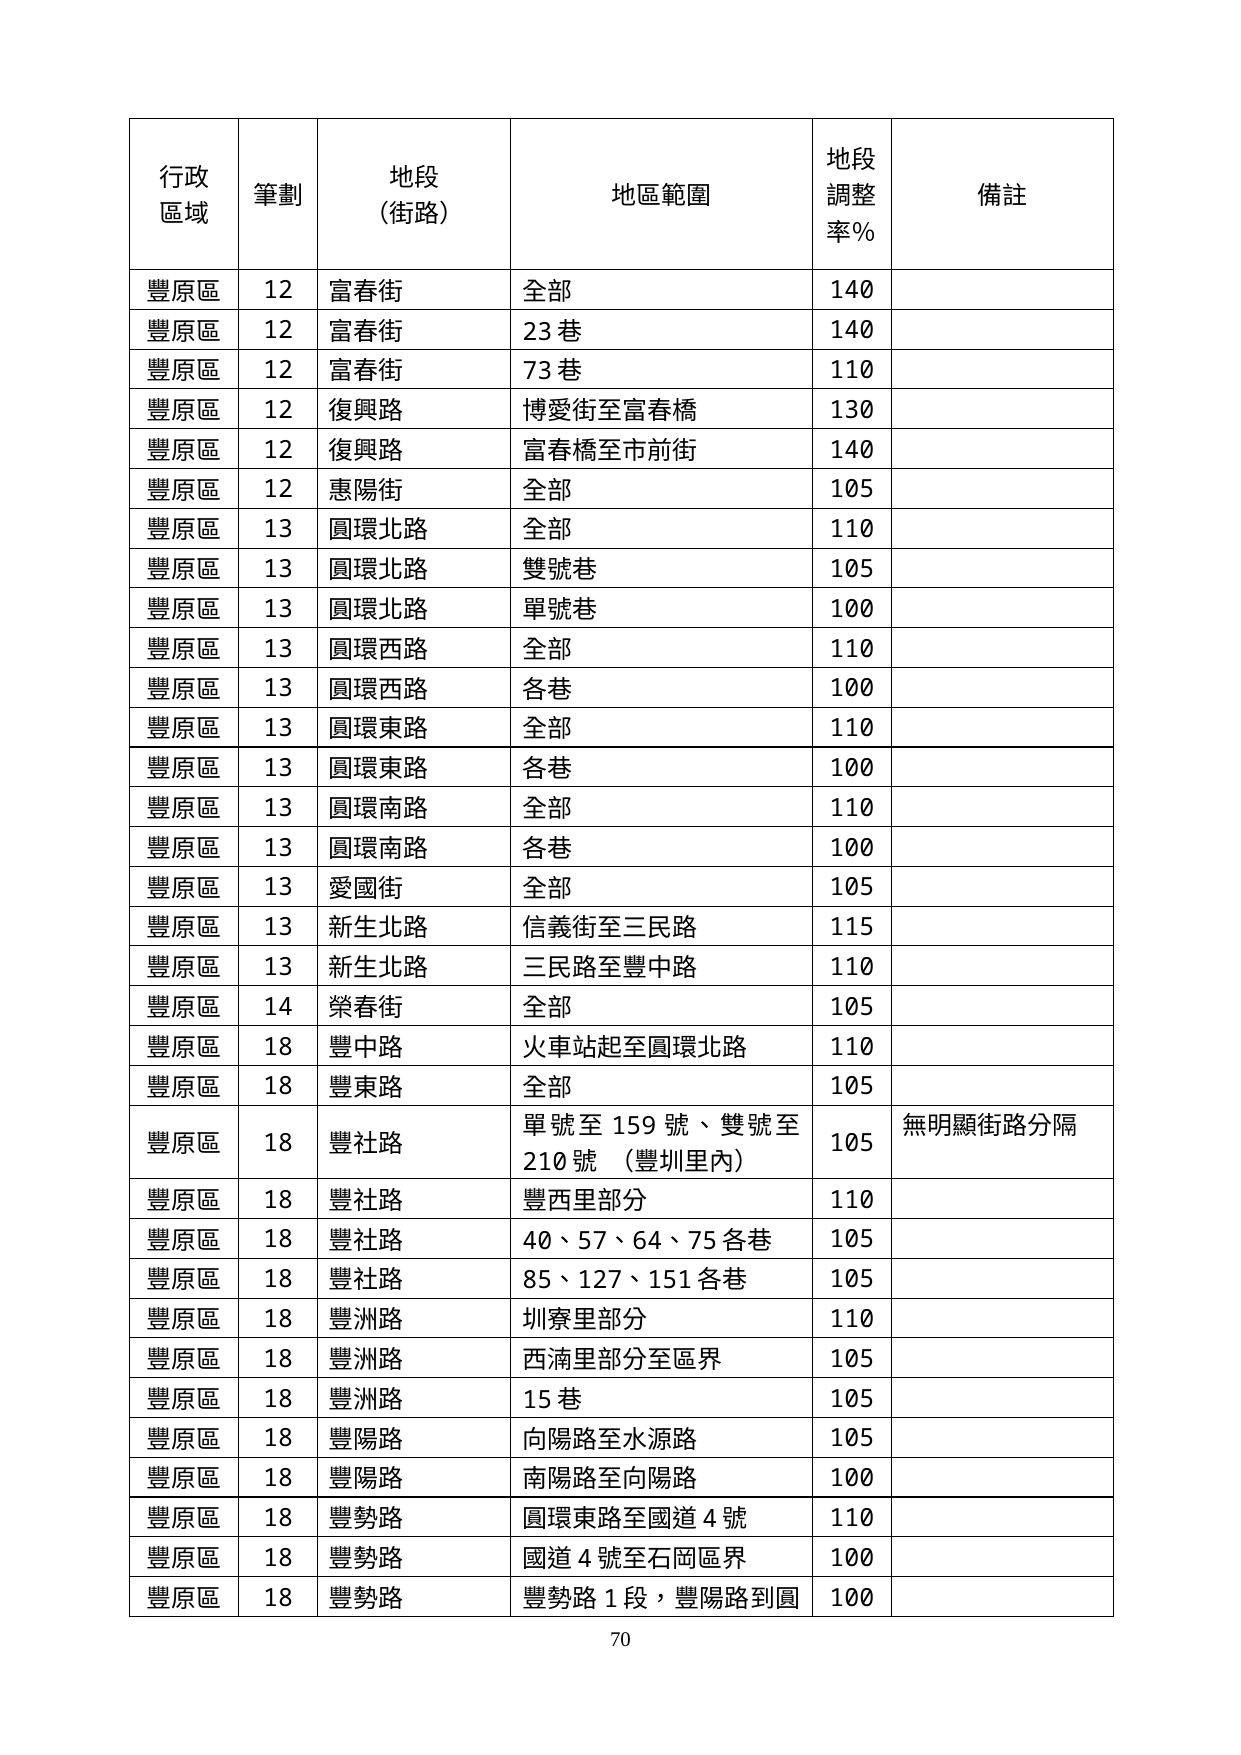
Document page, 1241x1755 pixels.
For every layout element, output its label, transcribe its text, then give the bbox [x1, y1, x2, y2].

table_cell 向陽路至水源路 [511, 1418, 812, 1457]
table_cell 110 [813, 1026, 891, 1065]
table_cell 13 [239, 867, 317, 906]
table_cell 13 [239, 708, 317, 746]
table_cell 復興路 [318, 429, 510, 468]
table_cell 全部 [511, 509, 812, 547]
table_cell 豐原區 [130, 549, 238, 587]
table_cell 豐原區 [130, 1378, 238, 1417]
table_cell 豐原區 [130, 1498, 238, 1536]
table_cell 信義街至三民路 [511, 907, 812, 945]
table_cell 100 [813, 748, 891, 786]
table_cell 無明顯街路分隔 [892, 1106, 1113, 1178]
table_cell 豐原區 [130, 1338, 238, 1377]
table_cell 豐原區 [130, 986, 238, 1025]
table_cell 18 [239, 1577, 317, 1616]
table_header 地段調整率％ [813, 119, 891, 269]
table_cell 18 [239, 1299, 317, 1337]
table_cell 復興路 [318, 389, 510, 428]
table_cell [892, 429, 1113, 468]
table_cell [892, 549, 1113, 587]
table_cell 18 [239, 1458, 317, 1496]
table_cell 豐原區 [130, 708, 238, 746]
table_cell 圓環南路 [318, 827, 510, 866]
table_cell 13 [239, 588, 317, 627]
table_cell 豐勢路 [318, 1577, 510, 1616]
table_cell 18 [239, 1338, 317, 1377]
table_cell [892, 588, 1113, 627]
table_cell [892, 1378, 1113, 1417]
table_cell [892, 748, 1113, 786]
table_cell 全部 [511, 867, 812, 906]
table_cell 雙號巷 [511, 549, 812, 587]
table_cell 豐原區 [130, 310, 238, 348]
table_cell [892, 708, 1113, 746]
table_cell 12 [239, 350, 317, 388]
table_cell [892, 787, 1113, 826]
table_header 筆劃 [239, 119, 317, 269]
table_cell [892, 628, 1113, 667]
table_cell 23巷 [511, 310, 812, 348]
table_cell 豐原區 [130, 1299, 238, 1337]
table_cell [892, 946, 1113, 985]
table_cell 全部 [511, 708, 812, 746]
table_cell 圓環西路 [318, 628, 510, 667]
table_cell 110 [813, 708, 891, 746]
table_cell 榮春街 [318, 986, 510, 1025]
table_cell 博愛街至富春橋 [511, 389, 812, 428]
table_cell 單號巷 [511, 588, 812, 627]
table_cell [892, 1418, 1113, 1457]
table_cell 110 [813, 1498, 891, 1536]
table_cell 13 [239, 748, 317, 786]
table_cell [892, 1577, 1113, 1616]
table_cell 圓環東路至國道4號 [511, 1498, 812, 1536]
table_cell 豐原區 [130, 1458, 238, 1496]
table_cell 140 [813, 310, 891, 348]
table_cell 13 [239, 509, 317, 547]
table_cell 110 [813, 1179, 891, 1218]
table_cell 豐陽路 [318, 1458, 510, 1496]
table_cell 豐原區 [130, 1537, 238, 1576]
table_cell [892, 1066, 1113, 1104]
table_cell 圓環東路 [318, 748, 510, 786]
table_cell 15巷 [511, 1378, 812, 1417]
table_cell 豐東路 [318, 1066, 510, 1104]
table_cell 豐原區 [130, 1179, 238, 1218]
table_cell 豐原區 [130, 827, 238, 866]
table_cell 105 [813, 1219, 891, 1258]
table_cell 豐原區 [130, 628, 238, 667]
table_cell 105 [813, 549, 891, 587]
table_cell 豐原區 [130, 907, 238, 945]
table_cell 豐勢路 [318, 1537, 510, 1576]
table_cell [892, 1458, 1113, 1496]
table_cell [892, 1259, 1113, 1297]
table_cell 12 [239, 389, 317, 428]
table_cell [892, 310, 1113, 348]
table_cell 100 [813, 668, 891, 707]
table_cell 國道4號至石岡區界 [511, 1537, 812, 1576]
table_cell 全部 [511, 986, 812, 1025]
table_cell 豐原區 [130, 867, 238, 906]
table_cell 110 [813, 628, 891, 667]
table_cell 豐原區 [130, 389, 238, 428]
table_cell 豐原區 [130, 1577, 238, 1616]
table_cell 豐洲路 [318, 1299, 510, 1337]
table_cell [892, 469, 1113, 508]
table_cell 18 [239, 1066, 317, 1104]
table_header 備註 [892, 119, 1113, 269]
table_cell 圓環南路 [318, 787, 510, 826]
table_cell 110 [813, 350, 891, 388]
table_cell 105 [813, 469, 891, 508]
table_cell [892, 907, 1113, 945]
table_header 地段 （街路） [318, 119, 510, 269]
table_cell 豐原區 [130, 509, 238, 547]
table_cell 100 [813, 1577, 891, 1616]
table_cell 12 [239, 310, 317, 348]
table_cell 105 [813, 1418, 891, 1457]
table_cell 40、57、64、75各巷 [511, 1219, 812, 1258]
table_cell 豐原區 [130, 1106, 238, 1178]
table_cell 130 [813, 389, 891, 428]
table_cell 圓環北路 [318, 549, 510, 587]
table_cell 豐原區 [130, 668, 238, 707]
table_cell 豐原區 [130, 1219, 238, 1258]
table_cell 105 [813, 1259, 891, 1297]
table_cell 富春橋至市前街 [511, 429, 812, 468]
table_cell [892, 1219, 1113, 1258]
table_cell 18 [239, 1537, 317, 1576]
table_cell [892, 389, 1113, 428]
table_cell 全部 [511, 787, 812, 826]
table_cell 豐社路 [318, 1106, 510, 1178]
table_cell 18 [239, 1179, 317, 1218]
table_cell 13 [239, 946, 317, 985]
table_cell 豐勢路1段，豐陽路到圓 [511, 1577, 812, 1616]
table_cell 110 [813, 509, 891, 547]
table_cell 豐西里部分 [511, 1179, 812, 1218]
table_cell 105 [813, 1338, 891, 1377]
table_cell 85、127、151各巷 [511, 1259, 812, 1297]
table_cell 13 [239, 827, 317, 866]
table_cell [892, 827, 1113, 866]
table_cell [892, 270, 1113, 309]
table_cell 豐洲路 [318, 1338, 510, 1377]
table_header 地區範圍 [511, 119, 812, 269]
table_cell 西湳里部分至區界 [511, 1338, 812, 1377]
table_cell 豐社路 [318, 1179, 510, 1218]
table_cell 豐陽路 [318, 1418, 510, 1457]
table_cell 13 [239, 628, 317, 667]
table_cell 惠陽街 [318, 469, 510, 508]
table_cell 12 [239, 270, 317, 309]
table_cell 豐勢路 [318, 1498, 510, 1536]
table_cell 圓環北路 [318, 588, 510, 627]
table_cell 140 [813, 429, 891, 468]
table_cell 全部 [511, 1066, 812, 1104]
table_cell 圓環西路 [318, 668, 510, 707]
table_cell 豐原區 [130, 1066, 238, 1104]
table_cell 全部 [511, 469, 812, 508]
table_cell 各巷 [511, 748, 812, 786]
table_cell [892, 1026, 1113, 1065]
table_cell [892, 1537, 1113, 1576]
table_cell 豐社路 [318, 1219, 510, 1258]
table_cell 18 [239, 1219, 317, 1258]
table_cell 豐原區 [130, 946, 238, 985]
table_cell 豐原區 [130, 429, 238, 468]
table_cell 18 [239, 1026, 317, 1065]
table_cell 火車站起至圓環北路 [511, 1026, 812, 1065]
table_cell 豐社路 [318, 1259, 510, 1297]
table_cell 105 [813, 1066, 891, 1104]
table_cell 100 [813, 827, 891, 866]
table_cell 110 [813, 946, 891, 985]
table_cell 12 [239, 429, 317, 468]
table_cell 新生北路 [318, 907, 510, 945]
table_cell 13 [239, 668, 317, 707]
table_cell 115 [813, 907, 891, 945]
table_cell 100 [813, 1537, 891, 1576]
table_cell [892, 1498, 1113, 1536]
table_header 行政 區域 [130, 119, 238, 269]
table_cell 愛國街 [318, 867, 510, 906]
table_cell 100 [813, 588, 891, 627]
table_cell 南陽路至向陽路 [511, 1458, 812, 1496]
table_cell 18 [239, 1259, 317, 1297]
table_cell 全部 [511, 270, 812, 309]
table_cell 18 [239, 1498, 317, 1536]
table_cell 110 [813, 1299, 891, 1337]
table_cell 圓環東路 [318, 708, 510, 746]
table_cell 豐原區 [130, 1418, 238, 1457]
table_cell 新生北路 [318, 946, 510, 985]
table_cell 豐洲路 [318, 1378, 510, 1417]
table_cell 豐原區 [130, 748, 238, 786]
table_cell 三民路至豐中路 [511, 946, 812, 985]
table_cell [892, 1338, 1113, 1377]
table_cell 單號至159號、雙號至210號 （豐圳里內） [511, 1106, 812, 1178]
table_cell 豐原區 [130, 1259, 238, 1297]
table_cell 各巷 [511, 827, 812, 866]
table_cell 豐原區 [130, 1026, 238, 1065]
table_cell [892, 867, 1113, 906]
table_cell 豐原區 [130, 469, 238, 508]
table_cell 圳寮里部分 [511, 1299, 812, 1337]
table_cell 13 [239, 787, 317, 826]
table_cell [892, 668, 1113, 707]
table_cell 73巷 [511, 350, 812, 388]
table_cell 圓環北路 [318, 509, 510, 547]
table_cell 13 [239, 549, 317, 587]
table_cell 全部 [511, 628, 812, 667]
table_cell 富春街 [318, 310, 510, 348]
table_cell 14 [239, 986, 317, 1025]
table_cell 105 [813, 1378, 891, 1417]
table_cell 18 [239, 1106, 317, 1178]
table_cell 110 [813, 787, 891, 826]
table_cell 18 [239, 1418, 317, 1457]
table_cell 豐原區 [130, 350, 238, 388]
table_cell 12 [239, 469, 317, 508]
table_cell [892, 1179, 1113, 1218]
table_cell 100 [813, 1458, 891, 1496]
table_cell [892, 509, 1113, 547]
table_cell 富春街 [318, 350, 510, 388]
table_cell [892, 986, 1113, 1025]
table_cell [892, 1299, 1113, 1337]
table_cell 105 [813, 867, 891, 906]
table_cell 13 [239, 907, 317, 945]
table_cell 富春街 [318, 270, 510, 309]
table_cell 105 [813, 1106, 891, 1178]
table_cell 各巷 [511, 668, 812, 707]
table_cell 18 [239, 1378, 317, 1417]
table_cell 豐中路 [318, 1026, 510, 1065]
table_cell 豐原區 [130, 588, 238, 627]
table_cell [892, 350, 1113, 388]
table_cell 105 [813, 986, 891, 1025]
table_cell 140 [813, 270, 891, 309]
table_cell 豐原區 [130, 270, 238, 309]
table_cell 豐原區 [130, 787, 238, 826]
